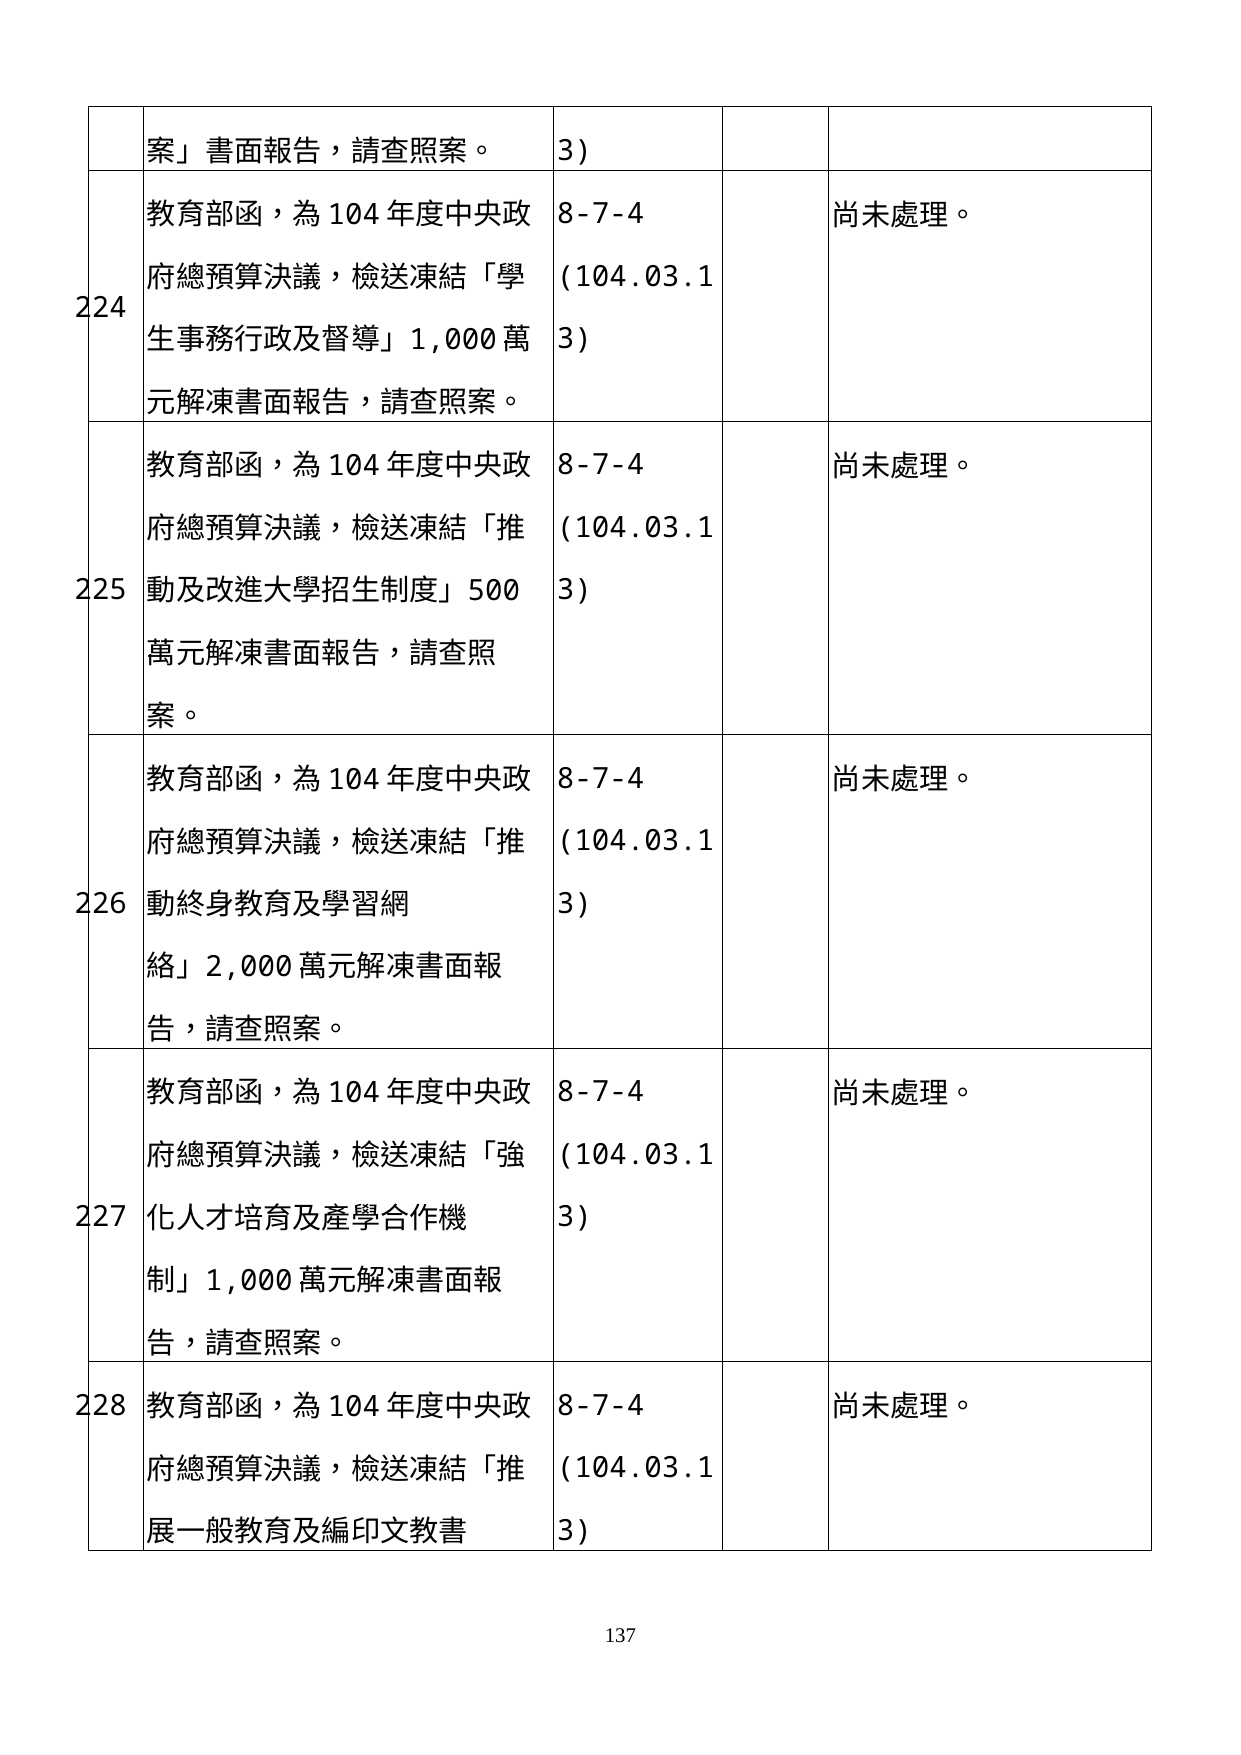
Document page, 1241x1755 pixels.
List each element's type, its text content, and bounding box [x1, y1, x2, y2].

table_cell 8-7-4 (104.03.13) [554, 1362, 722, 1550]
table_cell 8-7-4 (104.03.13) [554, 171, 722, 421]
table_cell [723, 107, 828, 169]
table_cell 教育部函，為104年度中央政府總預算決議，檢送凍結「推展一般教育及編印文教書 [144, 1362, 553, 1550]
table_cell 尚未處理。 [829, 171, 1151, 421]
table_cell 3) [554, 107, 722, 169]
table_cell [723, 735, 828, 1048]
table_cell 8-7-4 (104.03.13) [554, 1049, 722, 1361]
table_cell 尚未處理。 [829, 1049, 1151, 1361]
table_cell 8-7-4 (104.03.13) [554, 735, 722, 1048]
table_cell 尚未處理。 [829, 735, 1151, 1048]
table_cell 尚未處理。 [829, 422, 1151, 734]
table_cell 教育部函，為104年度中央政府總預算決議，檢送凍結「學生事務行政及督導」1,000萬元解凍書面報告，請查照案。 [144, 171, 553, 421]
table_cell 尚未處理。 [829, 1362, 1151, 1550]
table_cell [723, 1049, 828, 1361]
table_cell [723, 171, 828, 421]
table_cell [89, 422, 143, 734]
table_cell 教育部函，為104年度中央政府總預算決議，檢送凍結「強化人才培育及產學合作機制」1,000萬元解凍書面報告，請查照案。 [144, 1049, 553, 1361]
table_cell 教育部函，為104年度中央政府總預算決議，檢送凍結「推動及改進大學招生制度」500萬元解凍書面報告，請查照案。 [144, 422, 553, 734]
table_cell [89, 171, 143, 421]
table_cell 案」書面報告，請查照案。 [144, 107, 553, 169]
table_cell 教育部函，為104年度中央政府總預算決議，檢送凍結「推動終身教育及學習網絡」2,000萬元解凍書面報告，請查照案。 [144, 735, 553, 1048]
table_cell [89, 1049, 143, 1361]
table_cell [723, 422, 828, 734]
table_cell [89, 735, 143, 1048]
table_cell 8-7-4 (104.03.13) [554, 422, 722, 734]
table_cell [829, 107, 1151, 169]
table_cell [723, 1362, 828, 1550]
table_cell [89, 107, 143, 169]
table_cell [89, 1362, 143, 1550]
